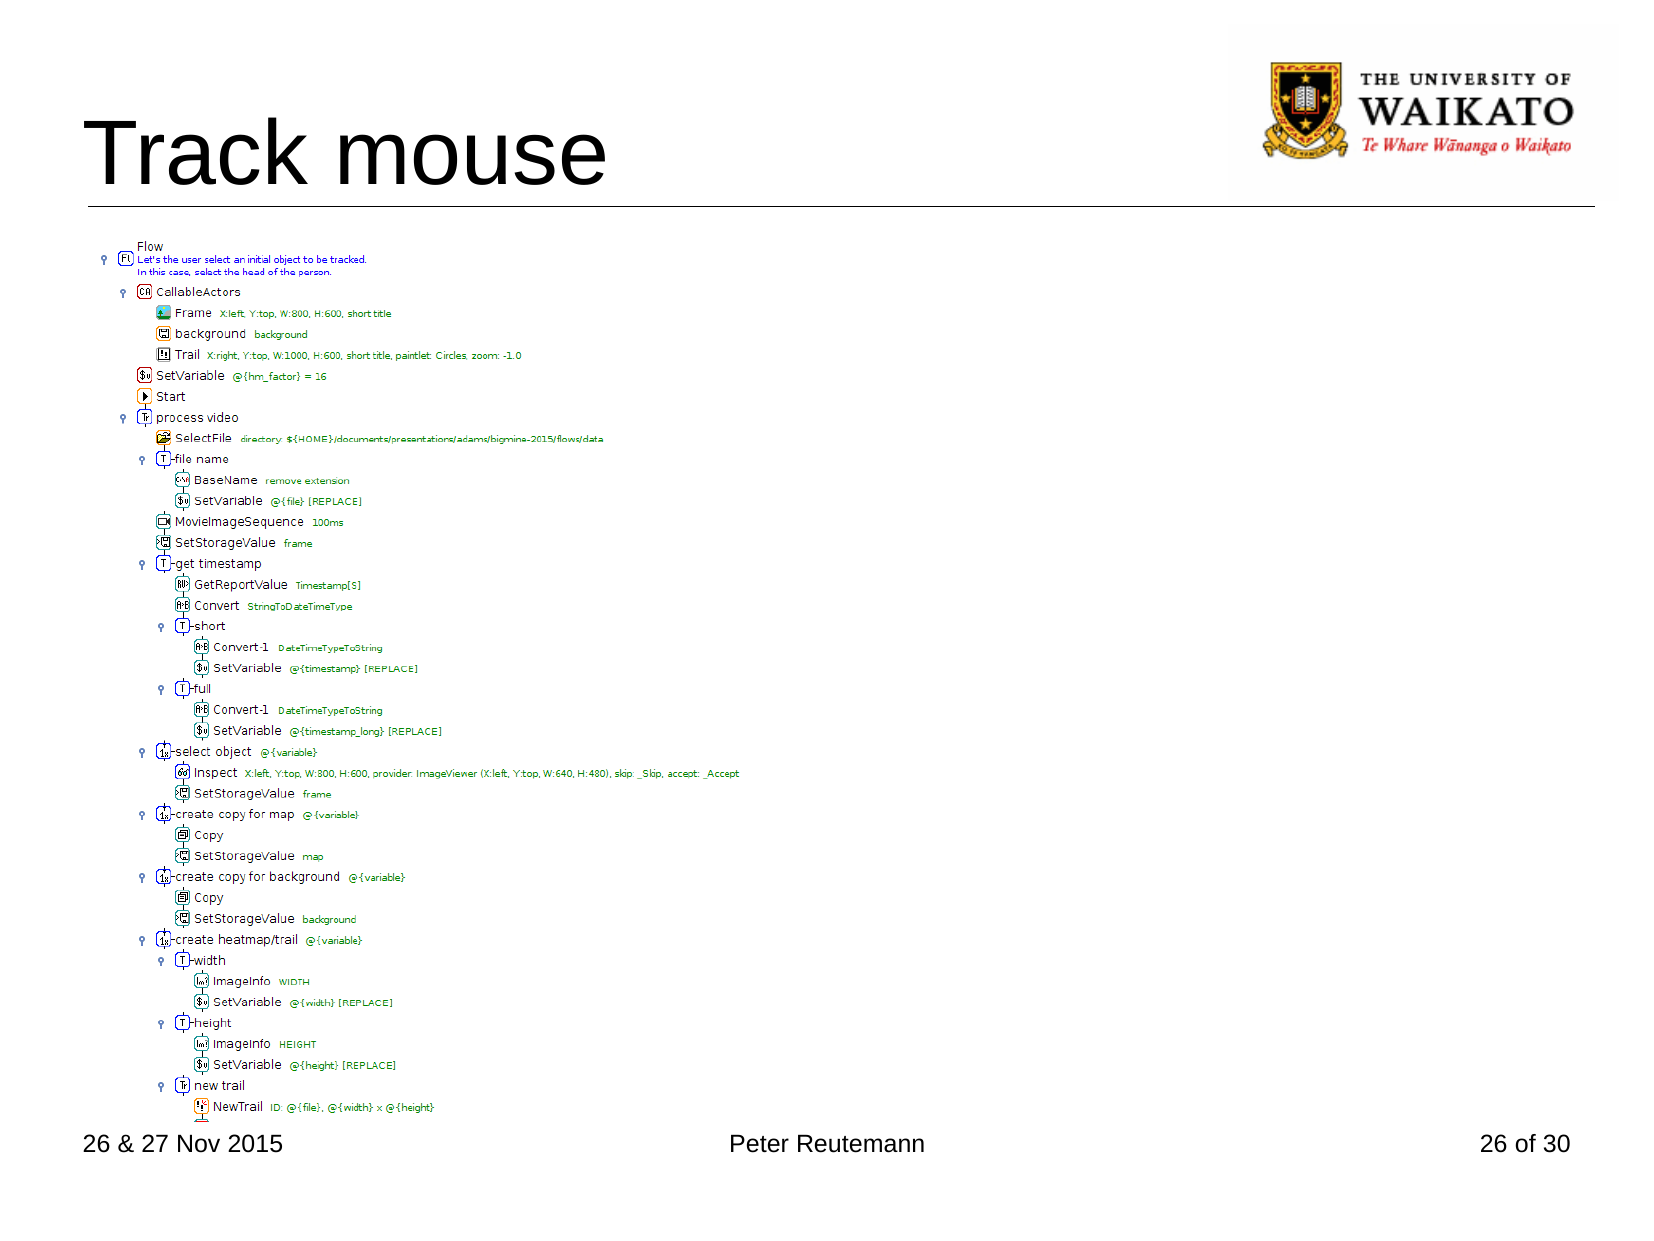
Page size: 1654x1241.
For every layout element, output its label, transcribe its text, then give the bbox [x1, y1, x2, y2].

title Track mouse [82, 49, 1571, 257]
picture [1228, 24, 1619, 201]
picture [96, 236, 1004, 1122]
